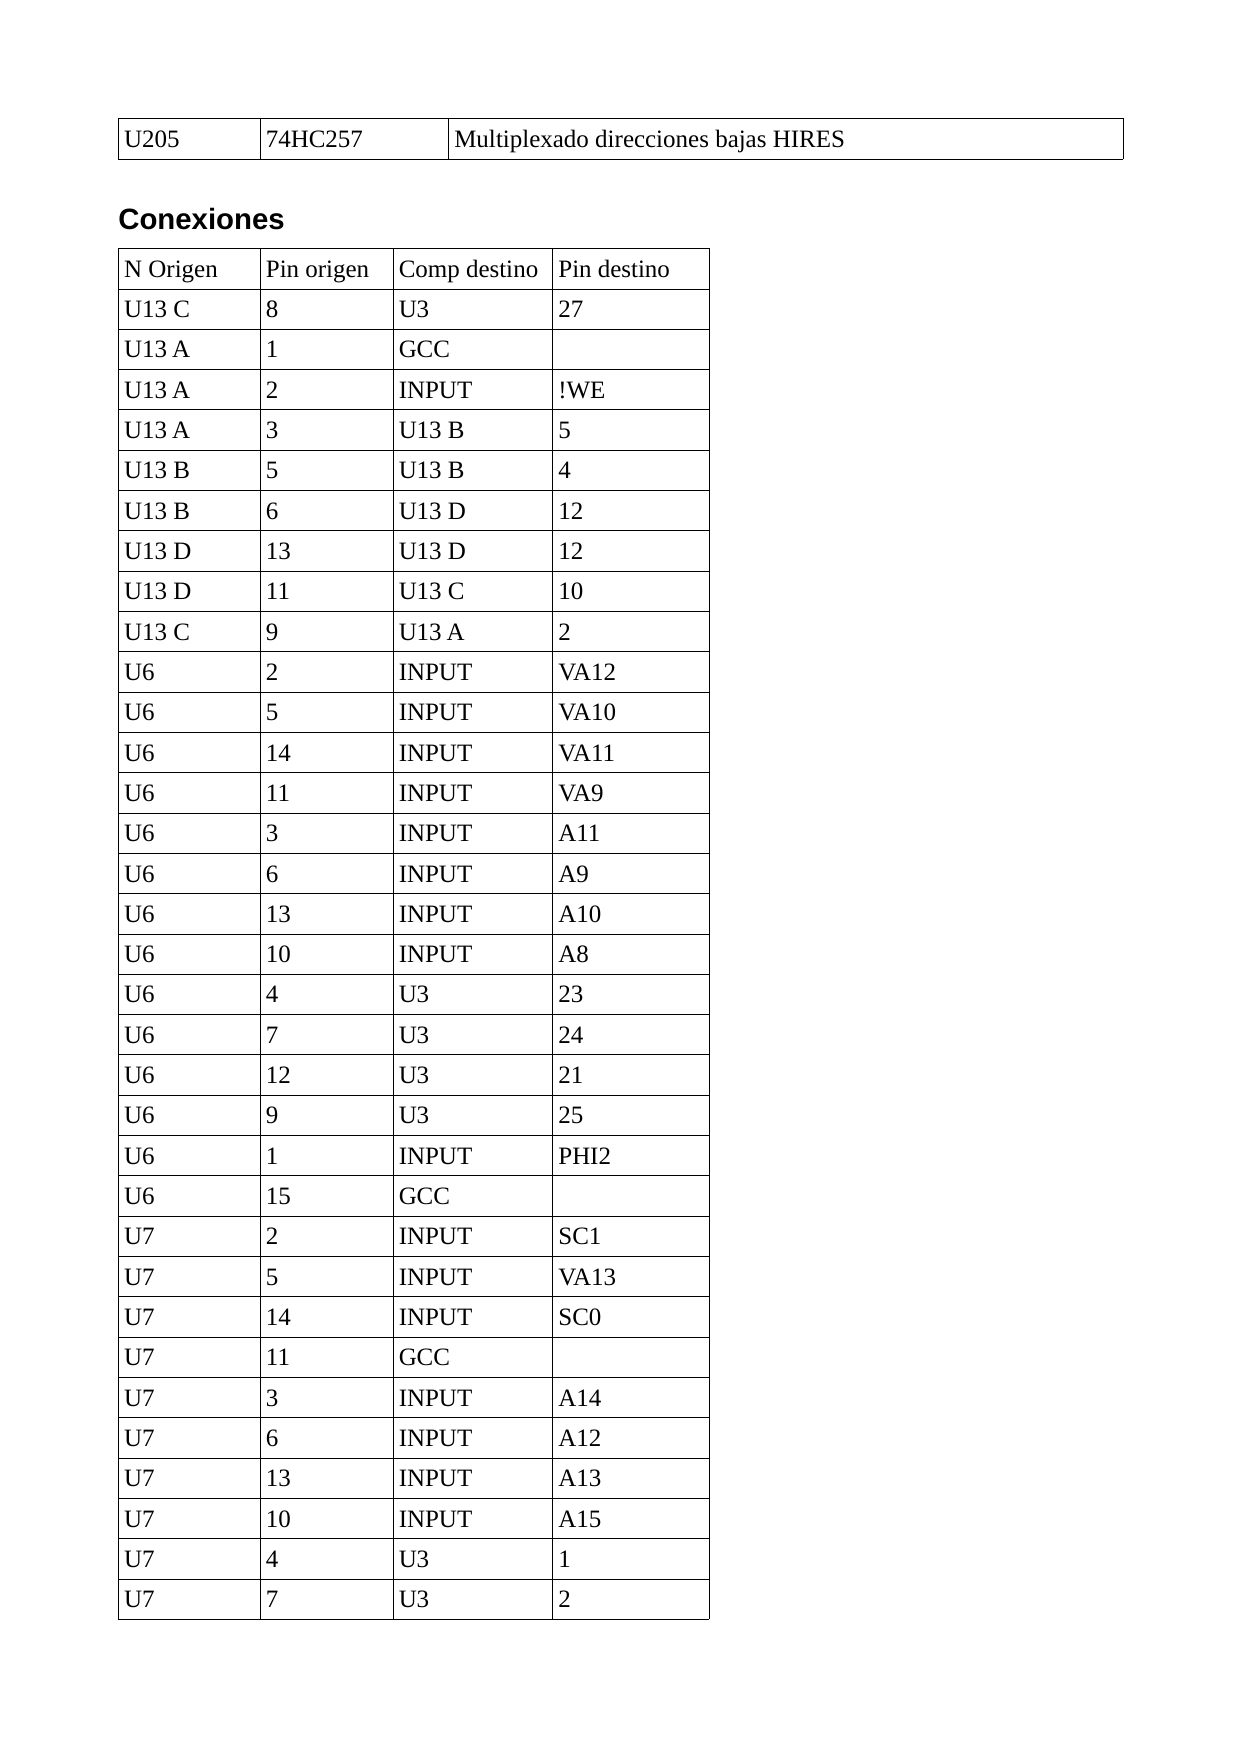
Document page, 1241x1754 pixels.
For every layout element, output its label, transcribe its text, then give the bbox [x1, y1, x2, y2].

table_cell [553, 1338, 709, 1377]
table_cell U3 [394, 290, 552, 329]
table_cell 27 [553, 290, 709, 329]
table_cell Multiplexado direcciones bajas HIRES [449, 119, 1123, 158]
table_cell 4 [261, 975, 393, 1014]
table_cell GCC [394, 1176, 552, 1216]
table_cell 5 [261, 451, 393, 490]
table_cell U13 D [119, 531, 260, 571]
table_cell 1 [261, 330, 393, 369]
table_cell 8 [261, 290, 393, 329]
table_cell U13 B [119, 491, 260, 530]
table_cell 1 [553, 1539, 709, 1578]
table_cell INPUT [394, 733, 552, 772]
table_cell A12 [553, 1418, 709, 1457]
table_cell U7 [119, 1459, 260, 1498]
table_cell U3 [394, 975, 552, 1014]
table_cell U7 [119, 1217, 260, 1256]
table_cell 3 [261, 1378, 393, 1417]
table_cell U3 [394, 1055, 552, 1095]
table_cell U6 [119, 733, 260, 772]
table_cell 6 [261, 854, 393, 893]
table_cell U3 [394, 1015, 552, 1054]
table_cell 13 [261, 531, 393, 571]
table_cell U7 [119, 1297, 260, 1337]
table_cell 6 [261, 491, 393, 530]
table_cell 2 [261, 370, 393, 409]
table_cell 12 [553, 491, 709, 530]
table_cell INPUT [394, 814, 552, 853]
table_cell U13 B [119, 451, 260, 490]
table_cell 5 [261, 693, 393, 732]
table_header N Origen [119, 249, 260, 288]
table_cell U6 [119, 975, 260, 1014]
table_cell INPUT [394, 1136, 552, 1175]
table_cell INPUT [394, 935, 552, 974]
table_cell U13 C [119, 612, 260, 651]
table_cell VA10 [553, 693, 709, 732]
table_cell 2 [553, 1580, 709, 1619]
table_cell U6 [119, 1096, 260, 1135]
table_cell INPUT [394, 370, 552, 409]
table_cell 10 [261, 1499, 393, 1538]
table_cell U13 D [394, 491, 552, 530]
table_cell U7 [119, 1539, 260, 1578]
table_cell A9 [553, 854, 709, 893]
table_cell 13 [261, 894, 393, 933]
table_cell INPUT [394, 1499, 552, 1538]
table_cell 24 [553, 1015, 709, 1054]
table_cell U6 [119, 1015, 260, 1054]
table_cell 10 [261, 935, 393, 974]
table_cell U13 A [394, 612, 552, 651]
table_cell U6 [119, 773, 260, 812]
table_header Pin origen [261, 249, 393, 288]
table_cell 1 [261, 1136, 393, 1175]
table_cell U13 A [119, 330, 260, 369]
table_cell 6 [261, 1418, 393, 1457]
table_cell INPUT [394, 693, 552, 732]
table_cell 7 [261, 1580, 393, 1619]
table_cell U6 [119, 1176, 260, 1216]
table_cell 9 [261, 612, 393, 651]
table_cell U13 C [394, 572, 552, 611]
table_cell U205 [119, 119, 260, 158]
table_cell 2 [553, 612, 709, 651]
table_cell U6 [119, 1055, 260, 1095]
table_cell U7 [119, 1338, 260, 1377]
table_cell U6 [119, 652, 260, 692]
table_cell !WE [553, 370, 709, 409]
table_cell VA11 [553, 733, 709, 772]
table_cell 11 [261, 572, 393, 611]
table_cell GCC [394, 1338, 552, 1377]
table_cell 7 [261, 1015, 393, 1054]
table_cell INPUT [394, 894, 552, 933]
table_cell U13 B [394, 410, 552, 450]
table_header Pin destino [553, 249, 709, 288]
table_cell U3 [394, 1096, 552, 1135]
table_cell SC1 [553, 1217, 709, 1256]
table_cell INPUT [394, 1257, 552, 1296]
table_cell INPUT [394, 1418, 552, 1457]
table_cell A11 [553, 814, 709, 853]
table_cell U6 [119, 814, 260, 853]
table_cell 3 [261, 814, 393, 853]
table_cell U7 [119, 1499, 260, 1538]
table_cell 5 [261, 1257, 393, 1296]
table_cell U13 D [394, 531, 552, 571]
table_cell 74HC257 [261, 119, 448, 158]
table_cell 25 [553, 1096, 709, 1135]
table_cell 2 [261, 1217, 393, 1256]
table_cell 21 [553, 1055, 709, 1095]
table_cell INPUT [394, 1217, 552, 1256]
table_cell 4 [553, 451, 709, 490]
table_cell U7 [119, 1257, 260, 1296]
table_cell U6 [119, 854, 260, 893]
table_cell A10 [553, 894, 709, 933]
table_cell 14 [261, 1297, 393, 1337]
table_cell U7 [119, 1378, 260, 1417]
table_cell U13 B [394, 451, 552, 490]
table_cell [553, 1176, 709, 1216]
table_cell U6 [119, 1136, 260, 1175]
table_cell 12 [553, 531, 709, 571]
table_cell SC0 [553, 1297, 709, 1337]
table_cell U7 [119, 1418, 260, 1457]
table_cell INPUT [394, 773, 552, 812]
table_cell [553, 330, 709, 369]
table_cell U3 [394, 1580, 552, 1619]
table_cell 5 [553, 410, 709, 450]
table_cell 11 [261, 773, 393, 812]
table_cell INPUT [394, 1378, 552, 1417]
table_cell A13 [553, 1459, 709, 1498]
table_cell 15 [261, 1176, 393, 1216]
table_cell INPUT [394, 1297, 552, 1337]
table_cell U13 A [119, 370, 260, 409]
table_cell U7 [119, 1580, 260, 1619]
table_cell U6 [119, 935, 260, 974]
table_cell 10 [553, 572, 709, 611]
table_cell VA9 [553, 773, 709, 812]
table_cell 13 [261, 1459, 393, 1498]
table_cell 23 [553, 975, 709, 1014]
table_cell PHI2 [553, 1136, 709, 1175]
table_cell GCC [394, 330, 552, 369]
table_cell A15 [553, 1499, 709, 1538]
table_header Comp destino [394, 249, 552, 288]
table_cell 9 [261, 1096, 393, 1135]
table_cell U13 D [119, 572, 260, 611]
table_cell VA13 [553, 1257, 709, 1296]
table_cell VA12 [553, 652, 709, 692]
table_cell A8 [553, 935, 709, 974]
table_cell U13 A [119, 410, 260, 450]
subtitle Conexiones [118, 202, 1122, 236]
table_cell U6 [119, 693, 260, 732]
table_cell U13 C [119, 290, 260, 329]
table_cell U3 [394, 1539, 552, 1578]
table_cell 2 [261, 652, 393, 692]
table_cell 11 [261, 1338, 393, 1377]
table_cell INPUT [394, 652, 552, 692]
table_cell U6 [119, 894, 260, 933]
table_cell INPUT [394, 854, 552, 893]
table_cell 3 [261, 410, 393, 450]
table_cell 4 [261, 1539, 393, 1578]
table_cell A14 [553, 1378, 709, 1417]
table_cell 12 [261, 1055, 393, 1095]
table_cell INPUT [394, 1459, 552, 1498]
table_cell 14 [261, 733, 393, 772]
